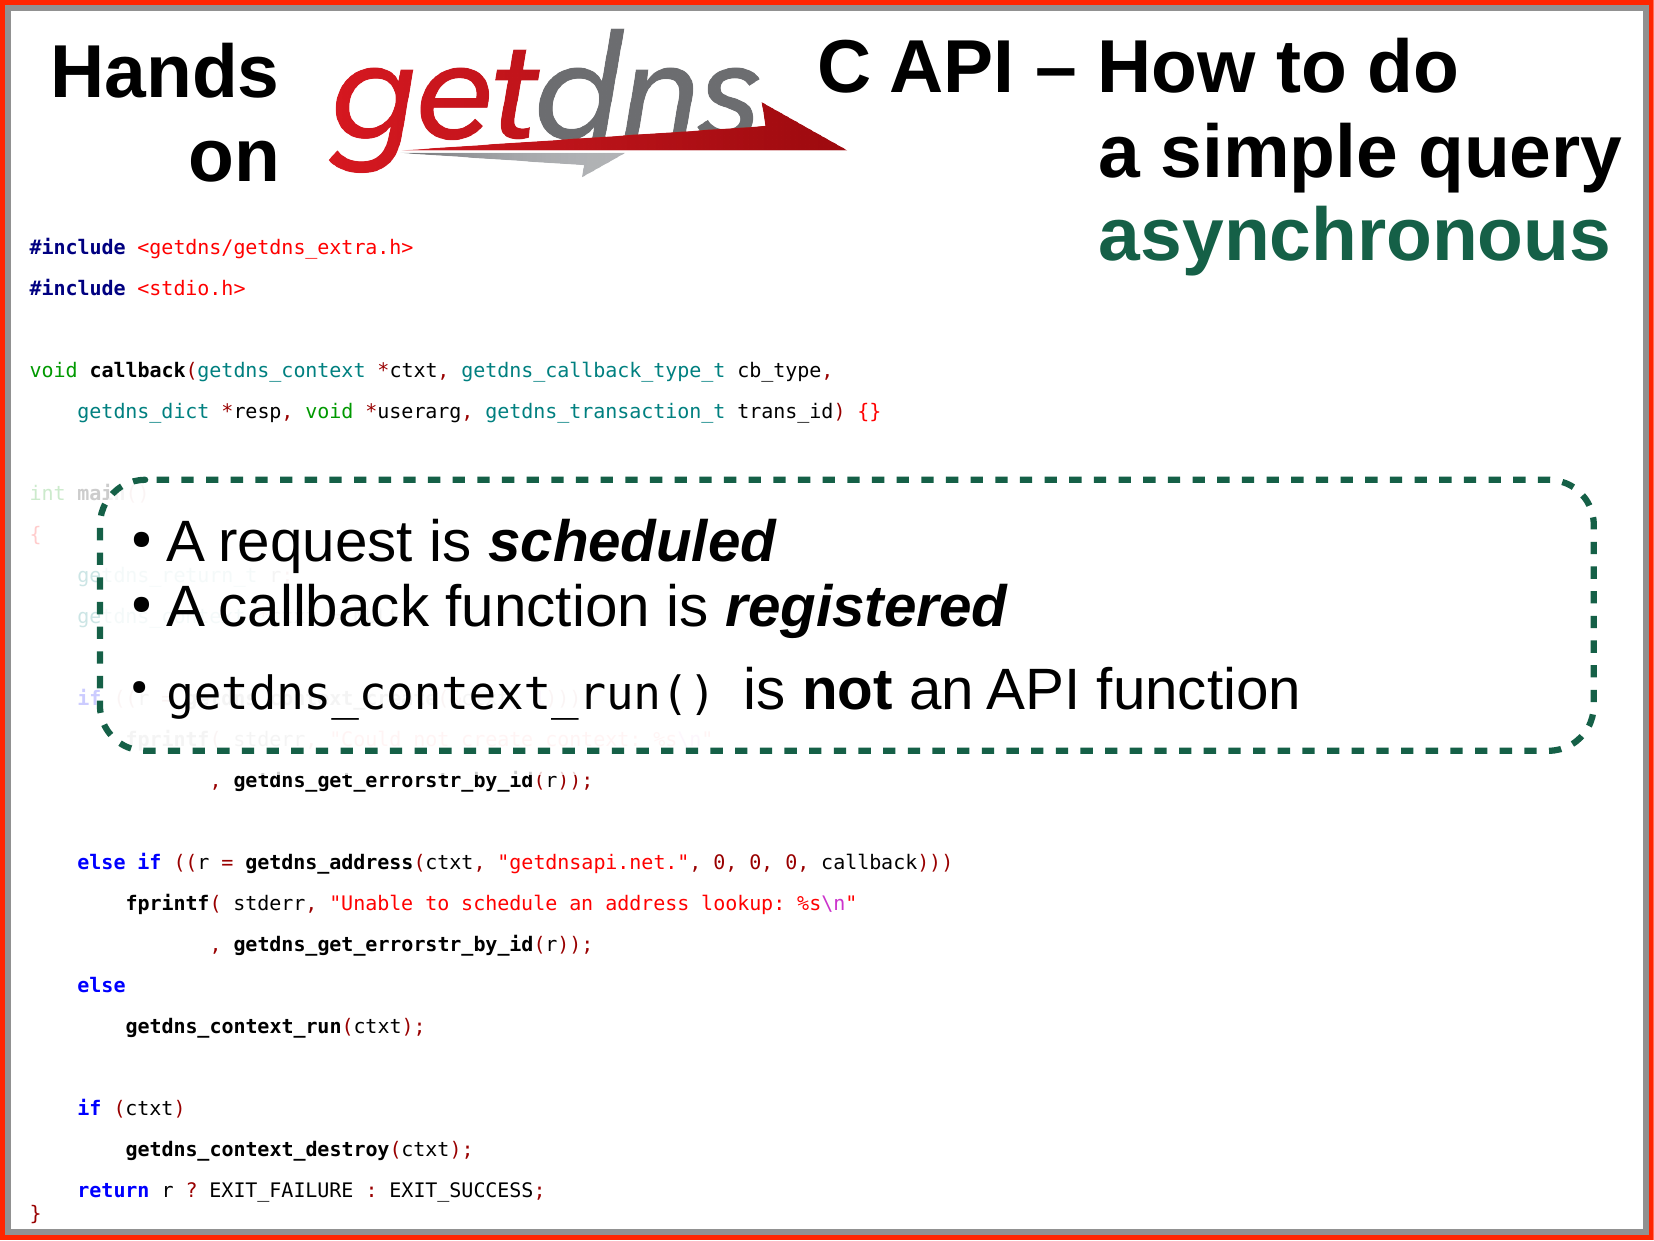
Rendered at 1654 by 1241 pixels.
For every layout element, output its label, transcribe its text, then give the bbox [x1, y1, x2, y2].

text_box [20, 459, 1636, 775]
list #include <getdns/getdns_extra.h> #include <stdio.h> void callback(getdns_context *ctxt, getdns_callback_type_t cb_type, getdns_dict *resp, void *userarg, getdns_transaction_t trans_id) {} int main() { getdns_return_t r; getdns_context *ctxt = NULL; if ((r = getdns_context_create(&ctxt, 1))) fprintf( stderr, "Could not create context: %s\n" , getdns_get_errorstr_by_id(r)); else if ((r = getdns_address(ctxt, "getdnsapi.net.", 0, 0, 0, callback))) fprintf( stderr, "Unable to schedule an address lookup: %s\n" , getdns_get_errorstr_by_id(r)); else getdns_context_run(ctxt); if (ctxt) getdns_context_destroy(ctxt); return r ? EXIT_FAILURE : EXIT_SUCCESS; } [29, 236, 1651, 1237]
title Hands on [0, 0, 280, 267]
text_box A request is scheduled A callback function is registered getdns_context_run() is not an API function [99, 479, 1594, 751]
title C API – How to do a simple query [817, 25, 1654, 193]
picture [319, 20, 857, 193]
text_box asynchronous [1098, 192, 1654, 277]
